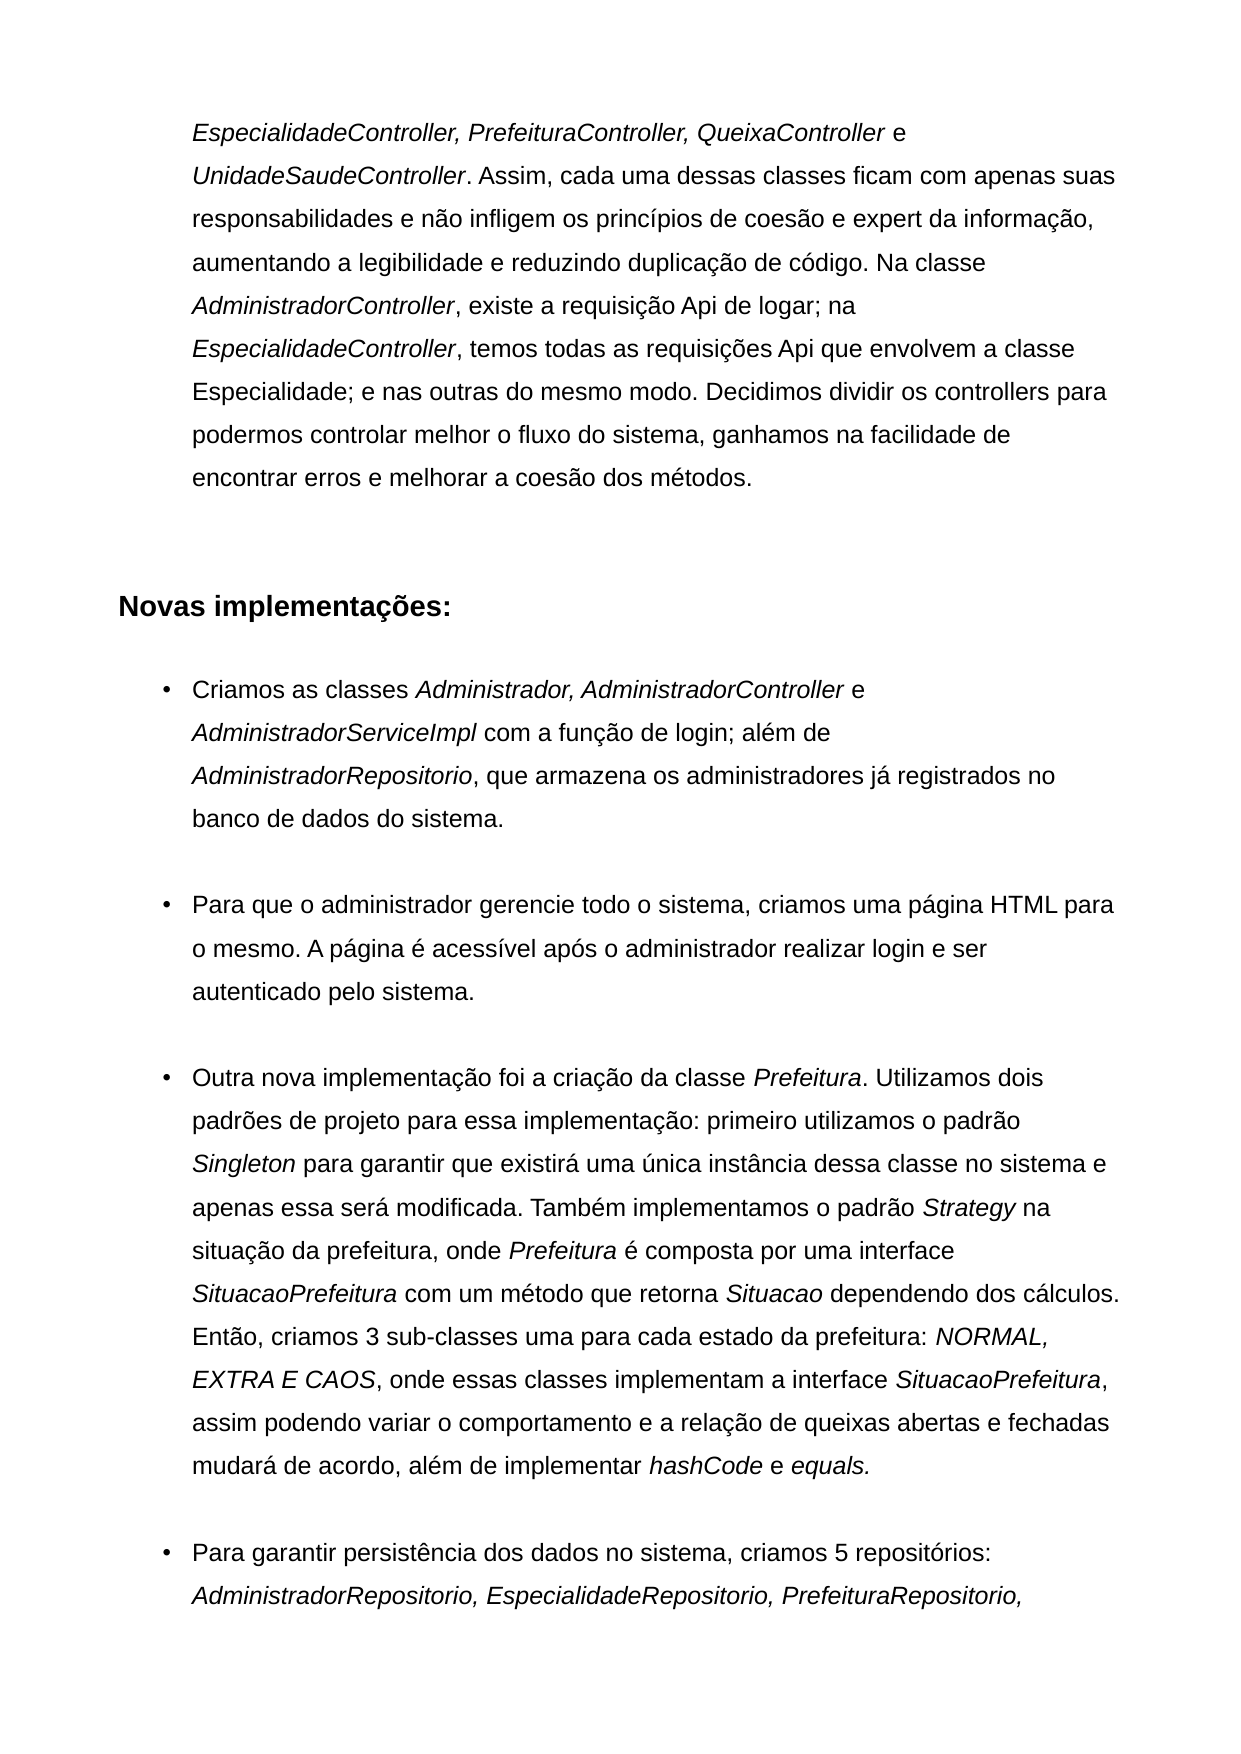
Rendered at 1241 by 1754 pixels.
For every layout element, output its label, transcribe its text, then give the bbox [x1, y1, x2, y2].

list Para que o administrador gerencie todo o sistema, criamos uma página HTML para o mesmo. A página é acessível após o administrador realizar login e ser autenticado pelo sistema. [162, 891, 1122, 1006]
list Criamos as classes Administrador, AdministradorController e AdministradorServiceImpl com a função de login; além de AdministradorRepositorio, que armazena os administradores já registrados no banco de dados do sistema. [162, 675, 1122, 833]
text Novas implementações: [118, 589, 1122, 622]
list EspecialidadeController, PrefeituraController, QueixaController e UnidadeSaudeController. Assim, cada uma dessas classes ficam com apenas suas responsabilidades e não infligem os princípios de coesão e expert da informação, aumentando a legibilidade e reduzindo duplicação de código. Na classe AdministradorController, existe a requisição Api de logar; na EspecialidadeController, temos todas as requisições Api que envolvem a classe Especialidade; e nas outras do mesmo modo. Decidimos dividir os controllers para podermos controlar melhor o fluxo do sistema, ganhamos na facilidade de encontrar erros e melhorar a coesão dos métodos. [162, 118, 1122, 492]
list Para garantir persistência dos dados no sistema, criamos 5 repositórios: AdministradorRepositorio, EspecialidadeRepositorio, PrefeituraRepositorio, [162, 1538, 1122, 1609]
list Outra nova implementação foi a criação da classe Prefeitura. Utilizamos dois padrões de projeto para essa implementação: primeiro utilizamos o padrão Singleton para garantir que existirá uma única instância dessa classe no sistema e apenas essa será modificada. Também implementamos o padrão Strategy na situação da prefeitura, onde Prefeitura é composta por uma interface SituacaoPrefeitura com um método que retorna Situacao dependendo dos cálculos. Então, criamos 3 sub-classes uma para cada estado da prefeitura: NORMAL, EXTRA E CAOS, onde essas classes implementam a interface SituacaoPrefeitura, assim podendo variar o comportamento e a relação de queixas abertas e fechadas mudará de acordo, além de implementar hashCode e equals. [162, 1063, 1122, 1480]
